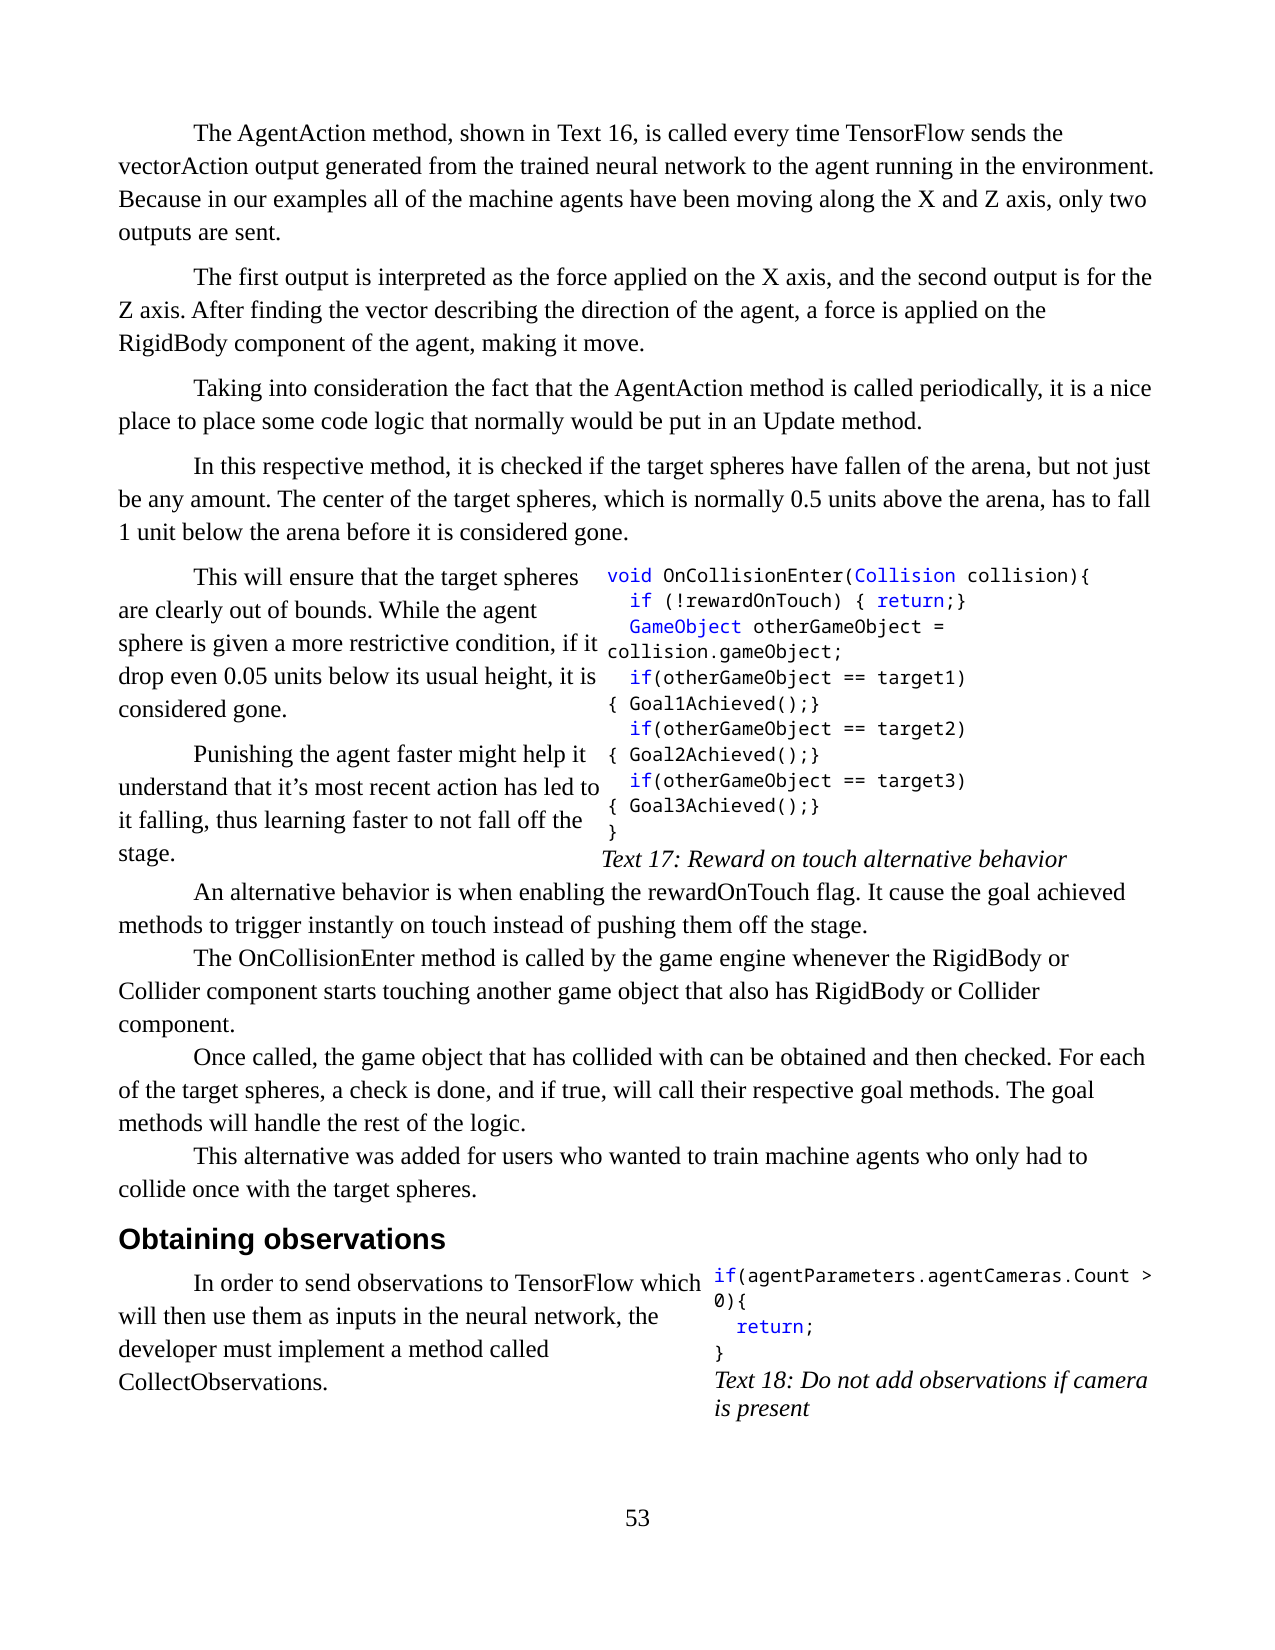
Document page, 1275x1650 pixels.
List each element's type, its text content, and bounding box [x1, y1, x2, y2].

subtitle Obtaining observations [118, 1222, 1157, 1255]
text The AgentAction method, shown in Text 16, is called every time TensorFlow sends the vectorAction output generated from the trained neural network to the agent running in the environment. Because in our examples all of the machine agents have been moving along the X and Z axis, only two outputs are sent. [118, 118, 1157, 246]
text The first output is interpreted as the force applied on the X axis, and the second output is for the Z axis. After finding the vector describing the direction of the agent, a force is applied on the RigidBody component of the agent, making it move. [118, 262, 1157, 357]
text This will ensure that the target spheres are clearly out of bounds. While the agent sphere is given a more restrictive condition, if it drop even 0.05 units below its usual height, it is considered gone. [118, 562, 1157, 723]
text Text 17: Reward on touch alternative behavior [601, 574, 1153, 873]
text An alternative behavior is when enabling the rewardOnTouch flag. It cause the goal achieved methods to trigger instantly on touch instead of pushing them off the stage. [118, 877, 1157, 939]
text Text 18: Do not add observations if camera is present [714, 1274, 1166, 1422]
text Taking into consideration the fact that the AgentAction method is called periodically, it is a nice place to place some code logic that normally would be put in an Update method. [118, 373, 1157, 435]
text In order to send observations to TensorFlow which will then use them as inputs in the neural network, the developer must implement a method called CollectObservations. [118, 1262, 1166, 1396]
text In this respective method, it is checked if the target spheres have fallen of the arena, but not just be any amount. The center of the target spheres, which is normally 0.5 units above the arena, has to fall 1 unit below the arena before it is considered gone. [118, 451, 1157, 546]
text This alternative was added for users who wanted to train machine agents who only had to collide once with the target spheres. [118, 1141, 1157, 1203]
text Once called, the game object that has collided with can be obtained and then checked. For each of the target spheres, a check is done, and if true, will call their respective goal methods. The goal methods will handle the rest of the logic. [118, 1042, 1157, 1137]
text Punishing the agent faster might help it understand that it’s most recent action has led to it falling, thus learning faster to not fall off the stage. [118, 739, 601, 867]
text The OnCollisionEnter method is called by the game engine whenever the RigidBody or Collider component starts touching another game object that also has RigidBody or Collider component. [118, 943, 1157, 1038]
